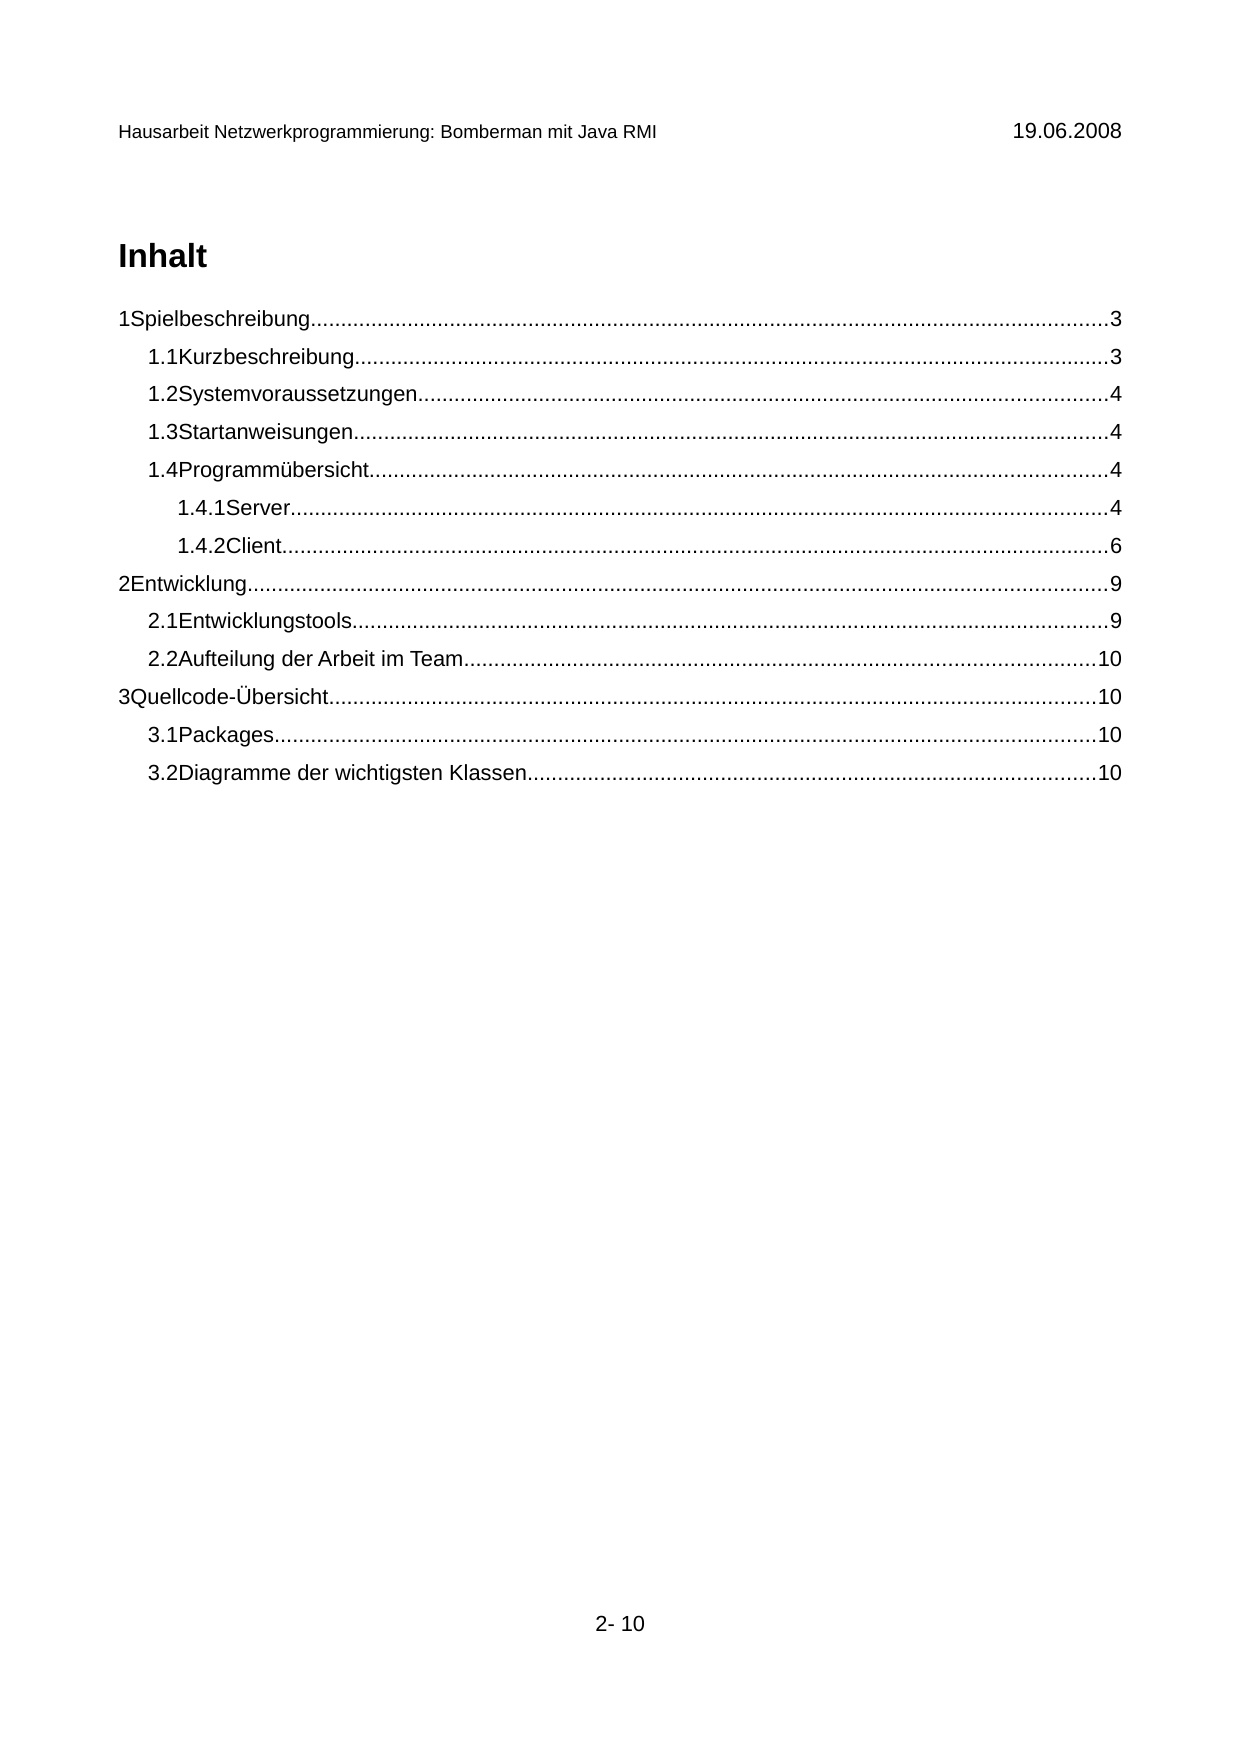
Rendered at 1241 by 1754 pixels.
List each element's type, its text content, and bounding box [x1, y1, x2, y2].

text 3.1Packages 10 [148, 722, 1122, 747]
text 1.2Systemvoraussetzungen 4 [148, 381, 1122, 407]
text 1.4Programmübersicht 4 [148, 457, 1122, 482]
subtitle Inhalt [118, 236, 1122, 274]
text 2.2Aufteilung der Arbeit im Team 10 [148, 646, 1122, 671]
text 2.1Entwicklungstools 9 [148, 608, 1122, 633]
text 2Entwicklung 9 [118, 570, 1122, 596]
text 3Quellcode-Übersicht 10 [118, 684, 1122, 709]
text 1.4.1Server 4 [177, 495, 1122, 520]
text 1.4.2Client 6 [177, 533, 1122, 558]
text 1Spielbeschreibung 3 [118, 306, 1122, 331]
text 1.3Startanweisungen 4 [148, 419, 1122, 444]
text 3.2Diagramme der wichtigsten Klassen 10 [148, 759, 1122, 785]
text 1.1Kurzbeschreibung 3 [148, 343, 1122, 369]
